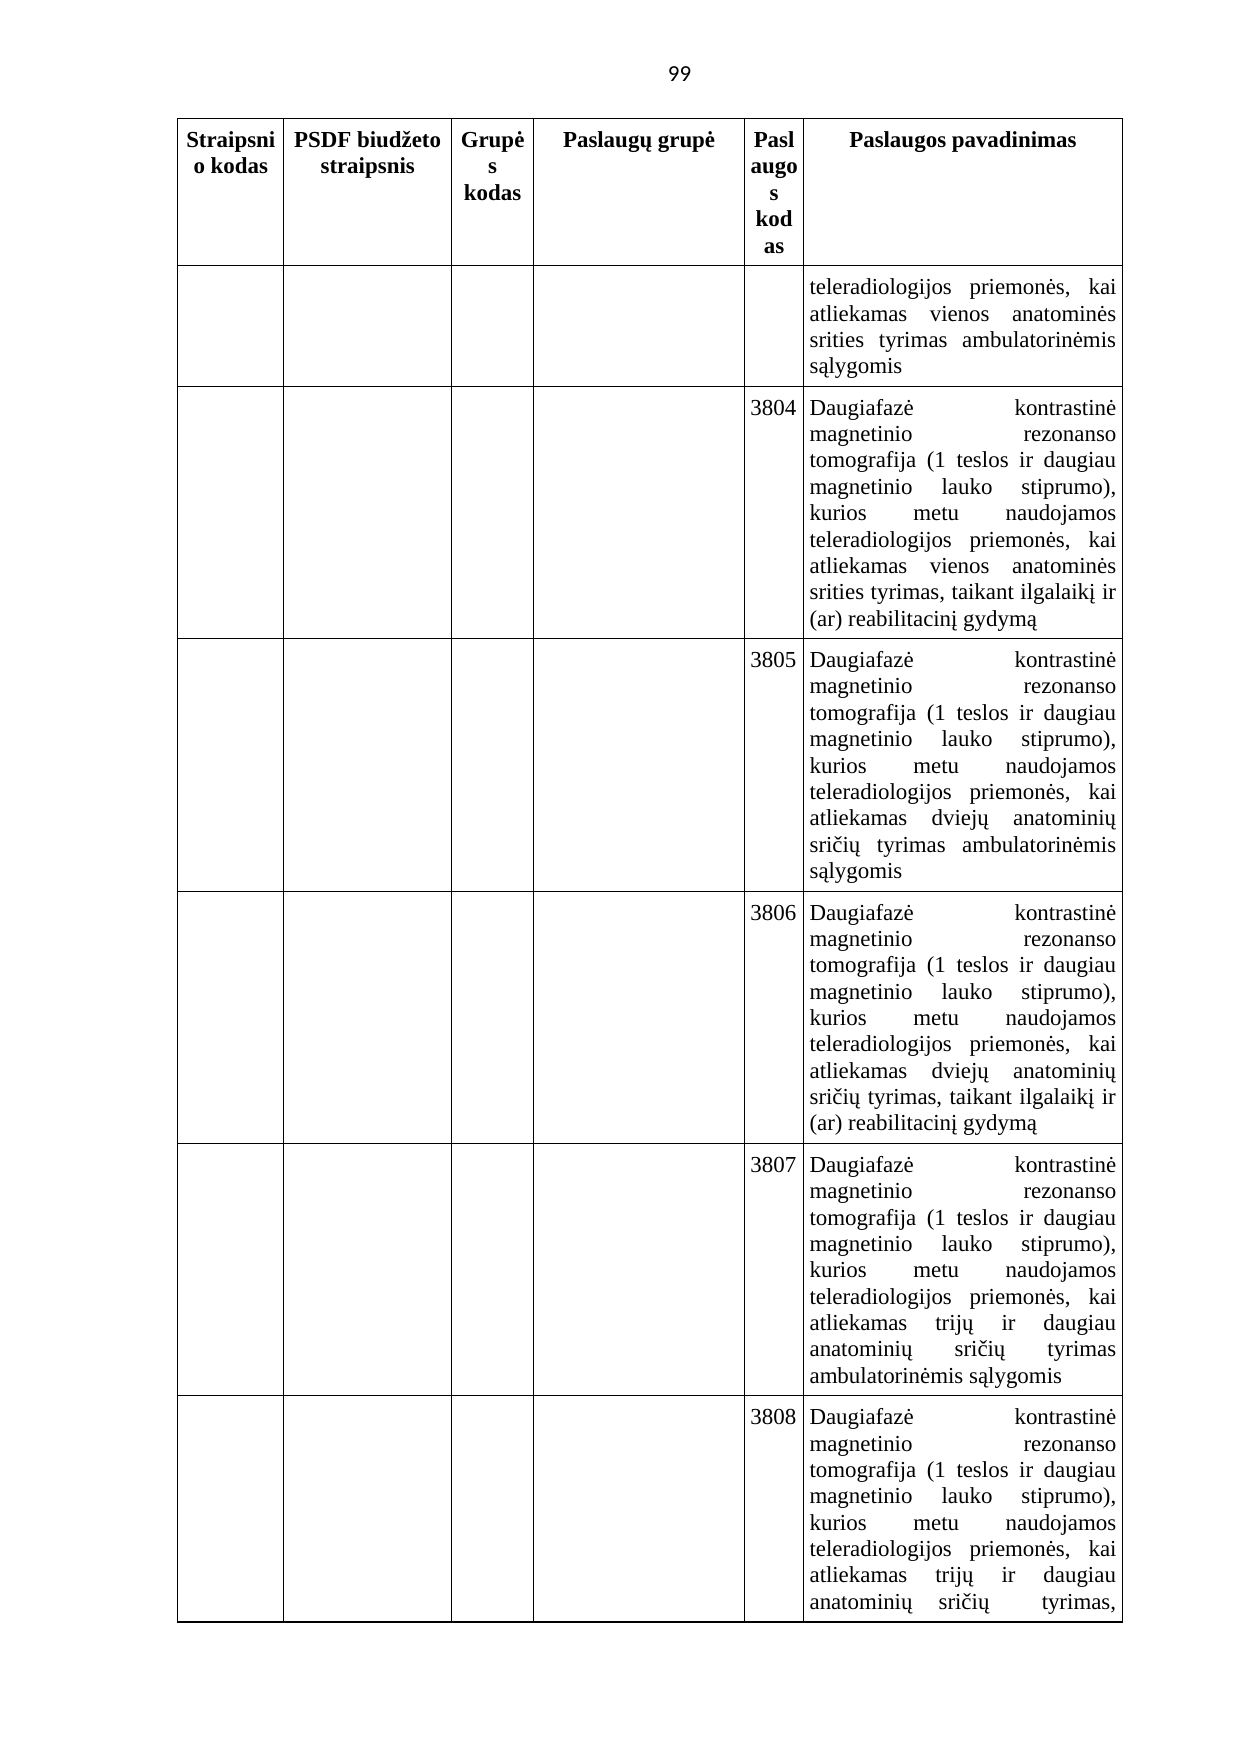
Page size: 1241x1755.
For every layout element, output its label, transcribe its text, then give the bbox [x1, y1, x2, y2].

table_cell Daugiafazė kontrastinė magnetinio rezonanso tomografija (1 teslos ir daugiau magnetinio lauko stiprumo), kurios metu naudojamos teleradiologijos priemonės, kai atliekamas vienos anatominės srities tyrimas, taikant ilgalaikį ir (ar) reabilitacinį gydymą [804, 387, 1122, 638]
table_cell [452, 639, 533, 891]
table_cell [745, 266, 803, 386]
table_cell [534, 639, 744, 891]
table_cell [534, 1396, 744, 1621]
table_cell [284, 639, 451, 891]
table_cell 3806 [745, 892, 803, 1143]
table_cell Daugiafazė kontrastinė magnetinio rezonanso tomografija (1 teslos ir daugiau magnetinio lauko stiprumo), kurios metu naudojamos teleradiologijos priemonės, kai atliekamas trijų ir daugiau anatominių sričių tyrimas ambulatorinėmis sąlygomis [804, 1144, 1122, 1395]
table_cell [284, 387, 451, 638]
table_cell teleradiologijos priemonės, kai atliekamas vienos anatominės srities tyrimas ambulatorinėmis sąlygomis [804, 266, 1122, 386]
table_cell [534, 892, 744, 1143]
table_cell [452, 266, 533, 386]
table_header Straipsnio kodas [178, 119, 283, 265]
table_cell 3807 [745, 1144, 803, 1395]
table_cell 3805 [745, 639, 803, 891]
table_cell [452, 387, 533, 638]
table_cell [452, 892, 533, 1143]
table_cell Daugiafazė kontrastinė magnetinio rezonanso tomografija (1 teslos ir daugiau magnetinio lauko stiprumo), kurios metu naudojamos teleradiologijos priemonės, kai atliekamas dviejų anatominių sričių tyrimas, taikant ilgalaikį ir (ar) reabilitacinį gydymą [804, 892, 1122, 1143]
table_cell [178, 892, 283, 1143]
table_cell [178, 266, 283, 386]
table_cell [452, 1396, 533, 1621]
table_cell [534, 1144, 744, 1395]
table_cell Daugiafazė kontrastinė magnetinio rezonanso tomografija (1 teslos ir daugiau magnetinio lauko stiprumo), kurios metu naudojamos teleradiologijos priemonės, kai atliekamas dviejų anatominių sričių tyrimas ambulatorinėmis sąlygomis [804, 639, 1122, 891]
table_header Paslaugos kodas [745, 119, 803, 265]
table_cell Daugiafazė kontrastinė magnetinio rezonanso tomografija (1 teslos ir daugiau magnetinio lauko stiprumo), kurios metu naudojamos teleradiologijos priemonės, kai atliekamas trijų ir daugiau anatominių sričių tyrimas, [804, 1396, 1122, 1621]
table_cell [534, 387, 744, 638]
table_cell [178, 387, 283, 638]
table_cell [284, 266, 451, 386]
table_cell 3808 [745, 1396, 803, 1621]
table_cell [284, 892, 451, 1143]
table_cell 3804 [745, 387, 803, 638]
table_header Paslaugų grupė [534, 119, 744, 265]
table_cell [178, 1144, 283, 1395]
table_cell [284, 1144, 451, 1395]
table_cell [178, 639, 283, 891]
table_cell [452, 1144, 533, 1395]
table_header Paslaugos pavadinimas [804, 119, 1122, 265]
table_header PSDF biudžeto straipsnis [284, 119, 451, 265]
table_cell [178, 1396, 283, 1621]
table_header Grupės kodas [452, 119, 533, 265]
table_cell [534, 266, 744, 386]
table_cell [284, 1396, 451, 1621]
